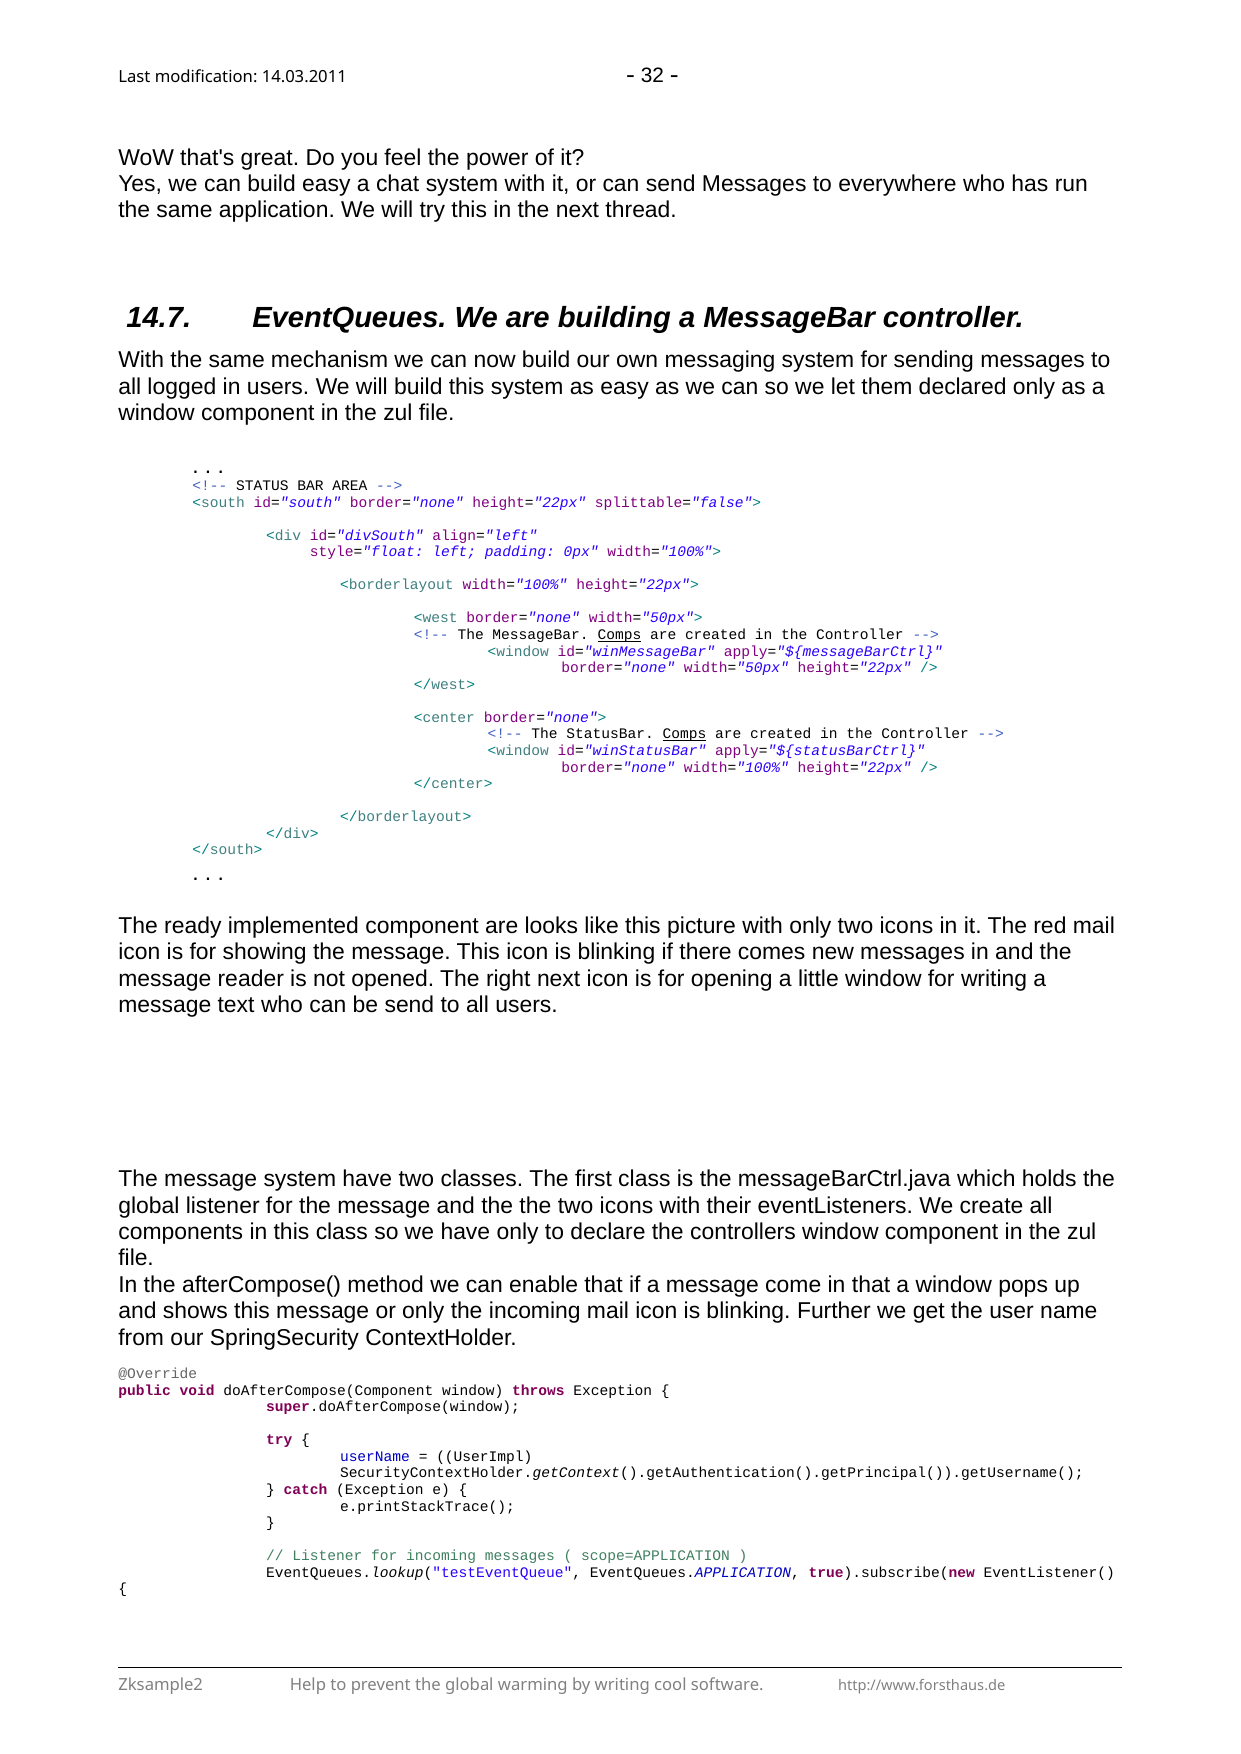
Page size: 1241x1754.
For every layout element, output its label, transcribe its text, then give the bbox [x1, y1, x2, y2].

text try { [118, 1433, 1122, 1449]
text <!-- The MessageBar. Comps are created in the Controller --> [118, 627, 1122, 644]
text } [118, 1515, 1122, 1532]
subtitle EventQueues. We are building a MessageBar controller. [118, 300, 1122, 334]
text </div> [118, 826, 1122, 843]
text <!-- STATUS BAR AREA --> [118, 478, 1122, 495]
text public void doAfterCompose(Component window) throws Exception { [118, 1383, 1122, 1399]
text <borderlayout width="100%" height="22px"> [118, 578, 1122, 594]
text <center border="none"> [118, 710, 1122, 727]
text With the same mechanism we can now build our own messaging system for sending messages to all logged in users. We will build this system as easy as we can so we let them declared only as a window component in the zul file. [118, 346, 1122, 426]
text <west border="none" width="50px"> [118, 611, 1122, 627]
text </borderlayout> [118, 809, 1122, 826]
text // Listener for incoming messages ( scope=APPLICATION ) [118, 1548, 1122, 1565]
text In the afterCompose() method we can enable that if a message come in that a window pops up and shows this message or only the incoming mail icon is blinking. Further we get the user name from our SpringSecurity ContextHolder. [118, 1271, 1122, 1350]
text e.printStackTrace(); [118, 1499, 1122, 1515]
text EventQueues.lookup("testEventQueue", EventQueues.APPLICATION, true).subscribe(new EventListener() { [118, 1565, 1122, 1598]
text </west> [118, 677, 1122, 693]
text super.doAfterCompose(window); [118, 1399, 1122, 1416]
text . . . [118, 452, 1122, 478]
text The message system have two classes. The first class is the messageBarCtrl.java which holds the global listener for the message and the the two icons with their eventListeners. We create all components in this class so we have only to declare the controllers window component in the zul file. [118, 1165, 1122, 1271]
text style="float: left; padding: 0px" width="100%"> [118, 544, 1122, 561]
text <window id="winMessageBar" apply="${messageBarCtrl}" [118, 644, 1122, 660]
text border="none" width="50px" height="22px" /> [118, 660, 1122, 677]
text <window id="winStatusBar" apply="${statusBarCtrl}" [118, 743, 1122, 760]
text </south> [118, 843, 1122, 859]
text The ready implemented component are looks like this picture with only two icons in it. The red mail icon is for showing the message. This icon is blinking if there comes new messages in and the message reader is not opened. The right next icon is for opening a little window for writing a message text who can be send to all users. [118, 912, 1122, 1017]
text Yes, we can build easy a chat system with it, or can send Messages to everywhere who has run the same application. We will try this in the next thread. [118, 170, 1122, 223]
text userName = ((UserImpl) [118, 1449, 1122, 1466]
text <!-- The StatusBar. Comps are created in the Controller --> [118, 727, 1122, 743]
text border="none" width="100%" height="22px" /> [118, 760, 1122, 776]
text WoW that's great. Do you feel the power of it? [118, 144, 1122, 170]
text } catch (Exception e) { [118, 1482, 1122, 1499]
text <south id="south" border="none" height="22px" splittable="false"> [118, 495, 1122, 511]
text SecurityContextHolder.getContext().getAuthentication().getPrincipal()).getUsername(); [118, 1466, 1122, 1482]
text </center> [118, 776, 1122, 793]
text . . . [118, 859, 1122, 886]
text <div id="divSouth" align="left" [118, 528, 1122, 544]
text @Override [118, 1366, 1122, 1383]
